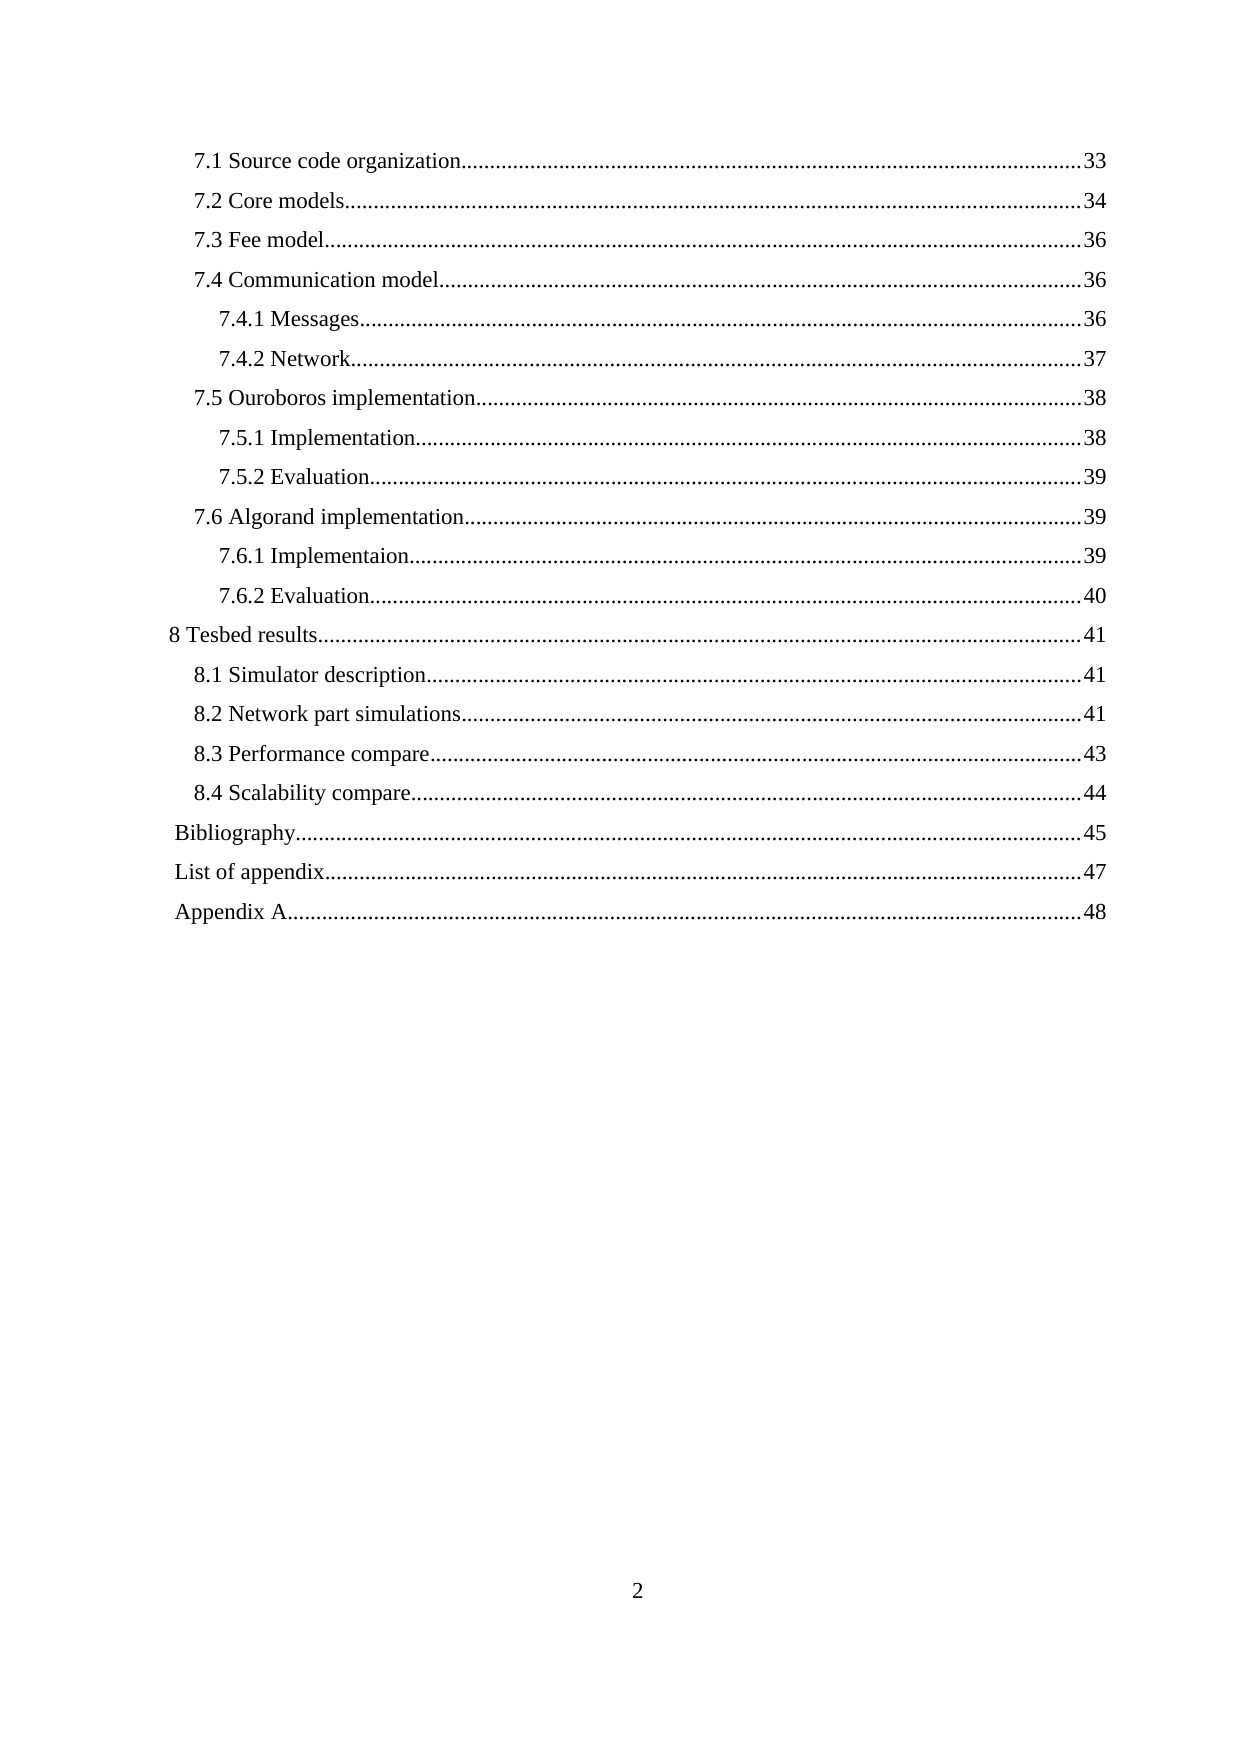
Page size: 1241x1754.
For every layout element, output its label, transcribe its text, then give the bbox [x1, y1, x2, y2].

text 7.5 Ouroboros implementation 38 [194, 384, 1106, 411]
text 7.4.1 Messages 36 [219, 306, 1106, 332]
text 7.3 Fee model 36 [194, 227, 1106, 253]
text 7.4 Communication model 36 [194, 266, 1106, 292]
text 7.4.2 Network 37 [219, 345, 1106, 371]
text List of appendix 47 [169, 858, 1106, 884]
text 7.2 Core models 34 [194, 187, 1106, 213]
text 8.1 Simulator description 41 [194, 661, 1106, 687]
text 8 Tesbed results 41 [169, 621, 1106, 648]
text 7.6 Algorand implementation 39 [194, 503, 1106, 529]
text Bibliography 45 [169, 819, 1106, 845]
text 7.1 Source code organization 33 [194, 148, 1106, 174]
text 7.5.2 Evaluation 39 [219, 463, 1106, 490]
text 7.6.2 Evaluation 40 [219, 582, 1106, 608]
text 8.3 Performance compare 43 [194, 740, 1106, 766]
text Appendix A 48 [169, 898, 1106, 924]
text 8.2 Network part simulations 41 [194, 700, 1106, 727]
text 7.5.1 Implementation 38 [219, 424, 1106, 450]
text 7.6.1 Implementaion 39 [219, 542, 1106, 569]
text 8.4 Scalability compare 44 [194, 779, 1106, 806]
